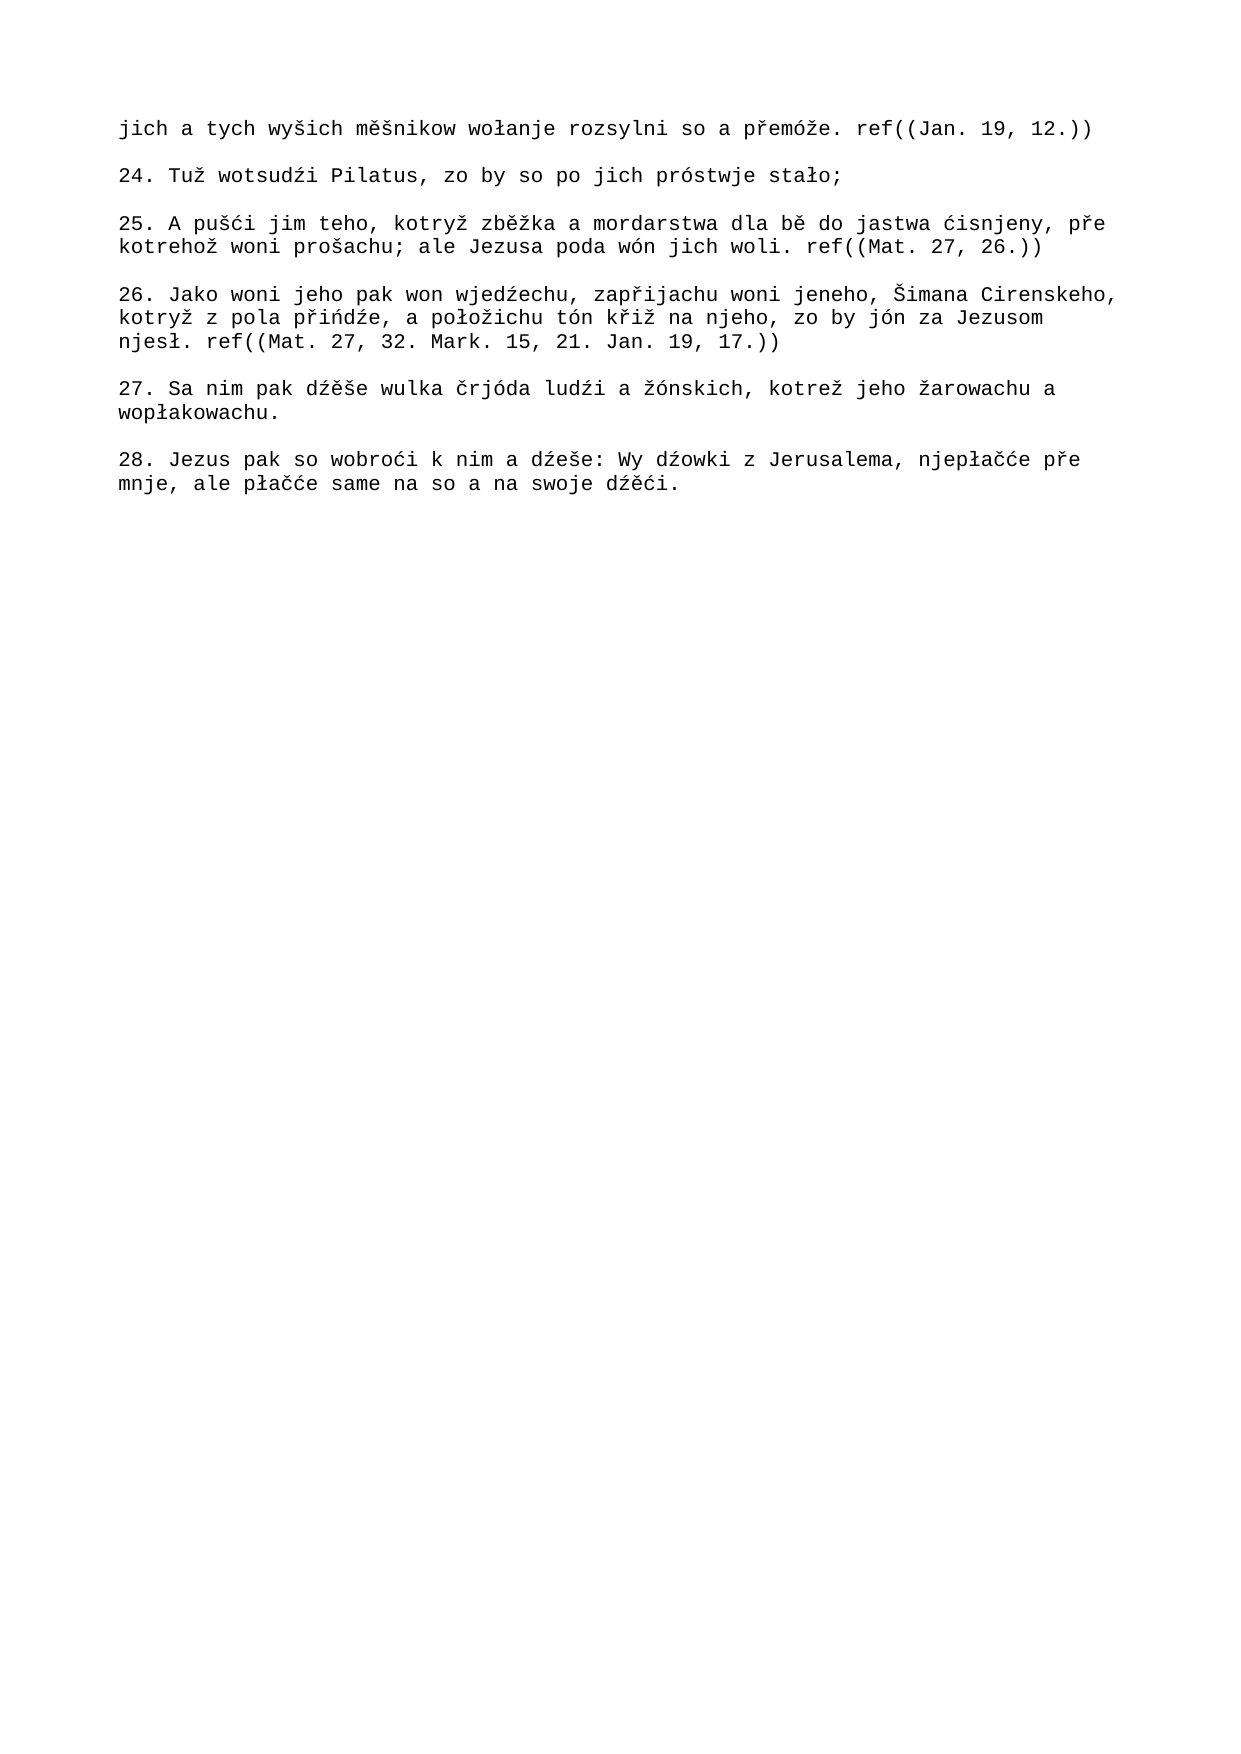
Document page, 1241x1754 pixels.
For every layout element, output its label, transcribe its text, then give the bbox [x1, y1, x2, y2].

text 27. Sa nim pak dźěše wulka črjóda ludźi a žónskich, kotrež jeho žarowachu a wopłakowachu. [118, 378, 1122, 426]
text 26. Jako woni jeho pak won wjedźechu, zapřijachu woni jeneho, Šimana Cirenskeho, kotryž z pola přińdźe, a połožichu tón křiž na njeho, zo by jón za Jezusom njesł. ref((Mat. 27, 32. Mark. 15, 21. Jan. 19, 17.)) [118, 284, 1122, 354]
text 25. A pušći jim teho, kotryž zběžka a mordarstwa dla bě do jastwa ćisnjeny, pře kotrehož woni prošachu; ale Jezusa poda wón jich woli. ref((Mat. 27, 26.)) [118, 213, 1122, 260]
text 24. Tuž wotsudźi Pilatus, zo by so po jich próstwje stało; [118, 165, 1122, 189]
text jich a tych wyšich měšnikow wołanje rozsylni so a přemóže. ref((Jan. 19, 12.)) [118, 118, 1122, 142]
text 28. Jezus pak so wobroći k nim a dźeše: Wy dźowki z Jerusalema, njepłačće pře mnje, ale płačće same na so a na swoje dźěći. [118, 449, 1122, 496]
